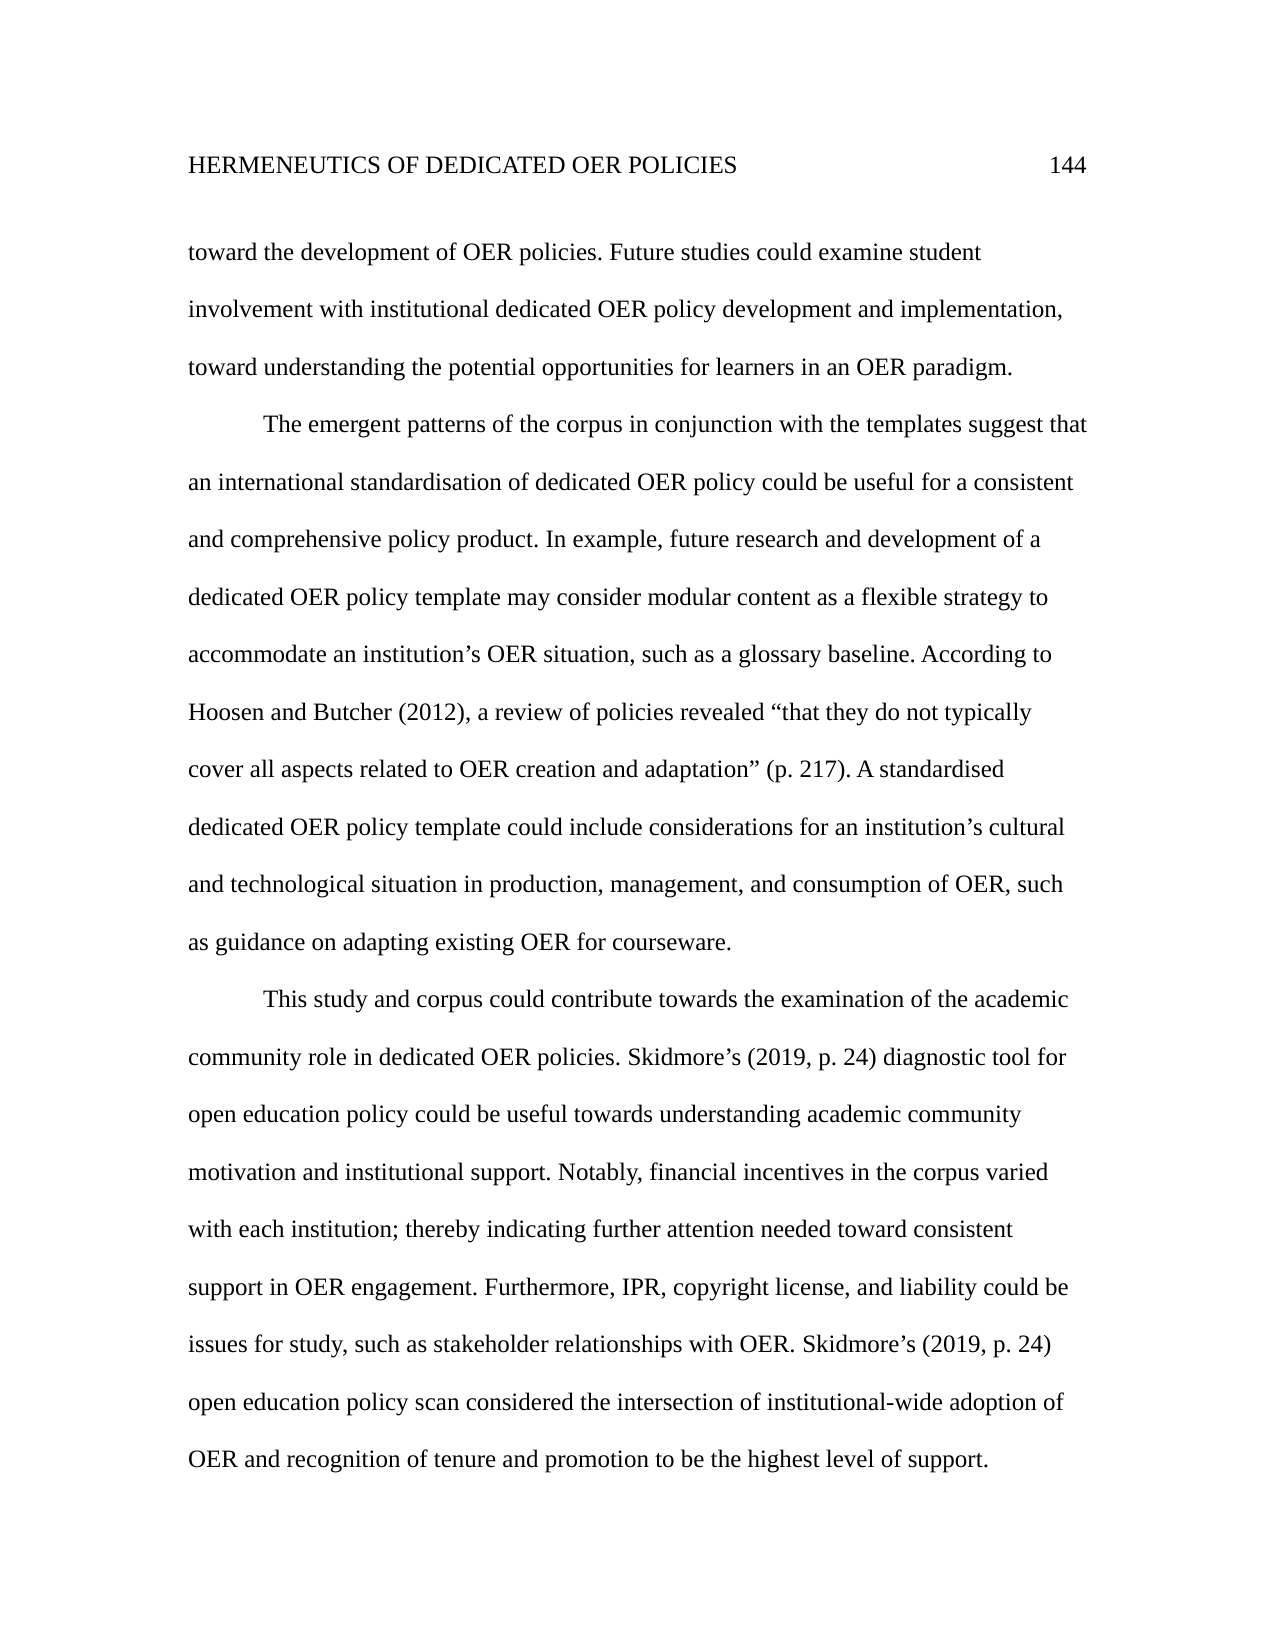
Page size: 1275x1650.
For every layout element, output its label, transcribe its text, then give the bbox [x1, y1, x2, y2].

text The emergent patterns of the corpus in conjunction with the templates suggest that an international standardisation of dedicated OER policy could be useful for a consistent and comprehensive policy product. In example, future research and development of a dedicated OER policy template may consider modular content as a flexible strategy to accommodate an institution’s OER situation, such as a glossary baseline. According to Hoosen and Butcher (2012), a review of policies revealed “that they do not typically cover all aspects related to OER creation and adaptation” (p. 217). A standardised dedicated OER policy template could include considerations for an institution’s cultural and technological situation in production, management, and consumption of OER, such as guidance on adapting existing OER for courseware. [188, 409, 1087, 956]
text toward the development of OER policies. Future studies could examine student involvement with institutional dedicated OER policy development and implementation, toward understanding the potential opportunities for learners in an OER paradigm. [188, 237, 1087, 381]
text This study and corpus could contribute towards the examination of the academic community role in dedicated OER policies. Skidmore’s (2019, p. 24) diagnostic tool for open education policy could be useful towards understanding academic community motivation and institutional support. Notably, financial incentives in the corpus varied with each institution; thereby indicating further attention needed toward consistent support in OER engagement. Furthermore, IPR, copyright license, and liability could be issues for study, such as stakeholder relationships with OER. Skidmore’s (2019, p. 24) open education policy scan considered the intersection of institutional-wide adoption of OER and recognition of tenure and promotion to be the highest level of support. [188, 984, 1087, 1473]
